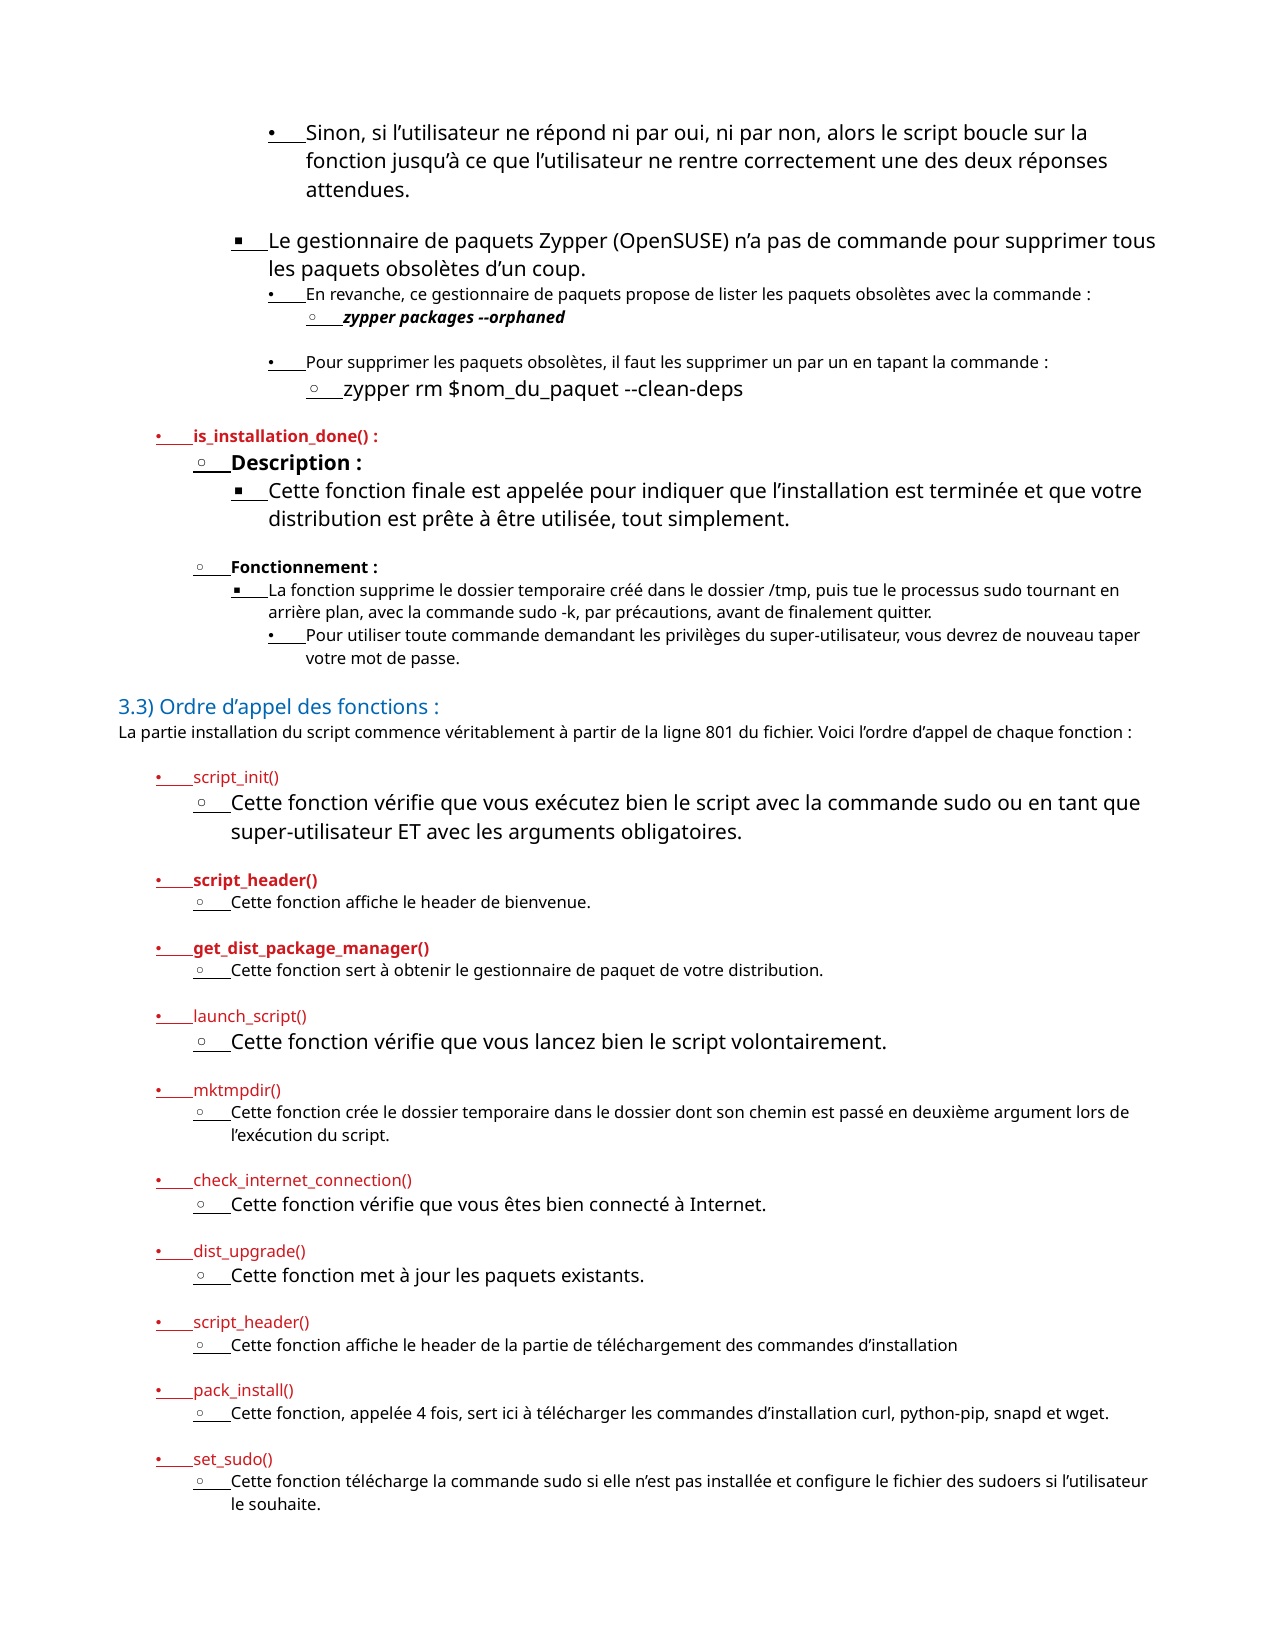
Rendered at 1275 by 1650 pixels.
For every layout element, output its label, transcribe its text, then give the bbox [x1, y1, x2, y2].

list zypper packages --orphaned [306, 306, 1157, 328]
text La partie installation du script commence véritablement à partir de la ligne 801 du fichier. Voici l’ordre d’appel de chaque fonction : [118, 720, 1157, 743]
list Fonctionnement : [193, 556, 1157, 578]
list check_internet_connection() [156, 1169, 1157, 1192]
list dist_upgrade() [156, 1240, 1157, 1263]
list Cette fonction télécharge la commande sudo si elle n’est pas installée et configure le fichier des sudoers si l’utilisateur le souhaite. [193, 1470, 1157, 1515]
list zypper rm $nom_du_paquet --clean-deps [306, 374, 1157, 402]
list script_header() [156, 868, 1157, 891]
list Cette fonction vérifie que vous êtes bien connecté à Internet. [193, 1192, 1157, 1217]
list get_dist_package_manager() [156, 936, 1157, 959]
list is_installation_done() : [156, 425, 1157, 448]
list Cette fonction, appelée 4 fois, sert ici à télécharger les commandes d’installation curl, python-pip, snapd et wget. [193, 1402, 1157, 1424]
list Cette fonction vérifie que vous exécutez bien le script avec la commande sudo ou en tant que super-utilisateur ET avec les arguments obligatoires. [193, 788, 1157, 845]
list set_sudo() [156, 1447, 1157, 1470]
text 3.3) Ordre d’appel des fonctions : [118, 692, 1157, 720]
list Cette fonction finale est appelée pour indiquer que l’installation est terminée et que votre distribution est prête à être utilisée, tout simplement. [231, 476, 1157, 533]
list Cette fonction affiche le header de bienvenue. [193, 891, 1157, 913]
list script_header() [156, 1311, 1157, 1334]
list La fonction supprime le dossier temporaire créé dans le dossier /tmp, puis tue le processus sudo tournant en arrière plan, avec la commande sudo -k, par précautions, avant de finalement quitter. [231, 578, 1157, 624]
list Cette fonction vérifie que vous lancez bien le script volontairement. [193, 1027, 1157, 1056]
list Description : [193, 448, 1157, 476]
list Cette fonction sert à obtenir le gestionnaire de paquet de votre distribution. [193, 959, 1157, 982]
list Cette fonction affiche le header de la partie de téléchargement des commandes d’installation [193, 1334, 1157, 1356]
list Le gestionnaire de paquets Zypper (OpenSUSE) n’a pas de commande pour supprimer tous les paquets obsolètes d’un coup. [231, 226, 1157, 283]
list Sinon, si l’utilisateur ne répond ni par oui, ni par non, alors le script boucle sur la fonction jusqu’à ce que l’utilisateur ne rentre correctement une des deux réponses attendues. [268, 118, 1157, 203]
list script_init() [156, 766, 1157, 788]
list Pour supprimer les paquets obsolètes, il faut les supprimer un par un en tapant la commande : [268, 351, 1157, 374]
list En revanche, ce gestionnaire de paquets propose de lister les paquets obsolètes avec la commande : [268, 283, 1157, 306]
list Cette fonction met à jour les paquets existants. [193, 1263, 1157, 1288]
list Pour utiliser toute commande demandant les privilèges du super-utilisateur, vous devrez de nouveau taper votre mot de passe. [268, 624, 1157, 669]
list Cette fonction crée le dossier temporaire dans le dossier dont son chemin est passé en deuxième argument lors de l’exécution du script. [193, 1101, 1157, 1146]
list launch_script() [156, 1004, 1157, 1027]
list mktmpdir() [156, 1078, 1157, 1101]
list pack_install() [156, 1379, 1157, 1402]
